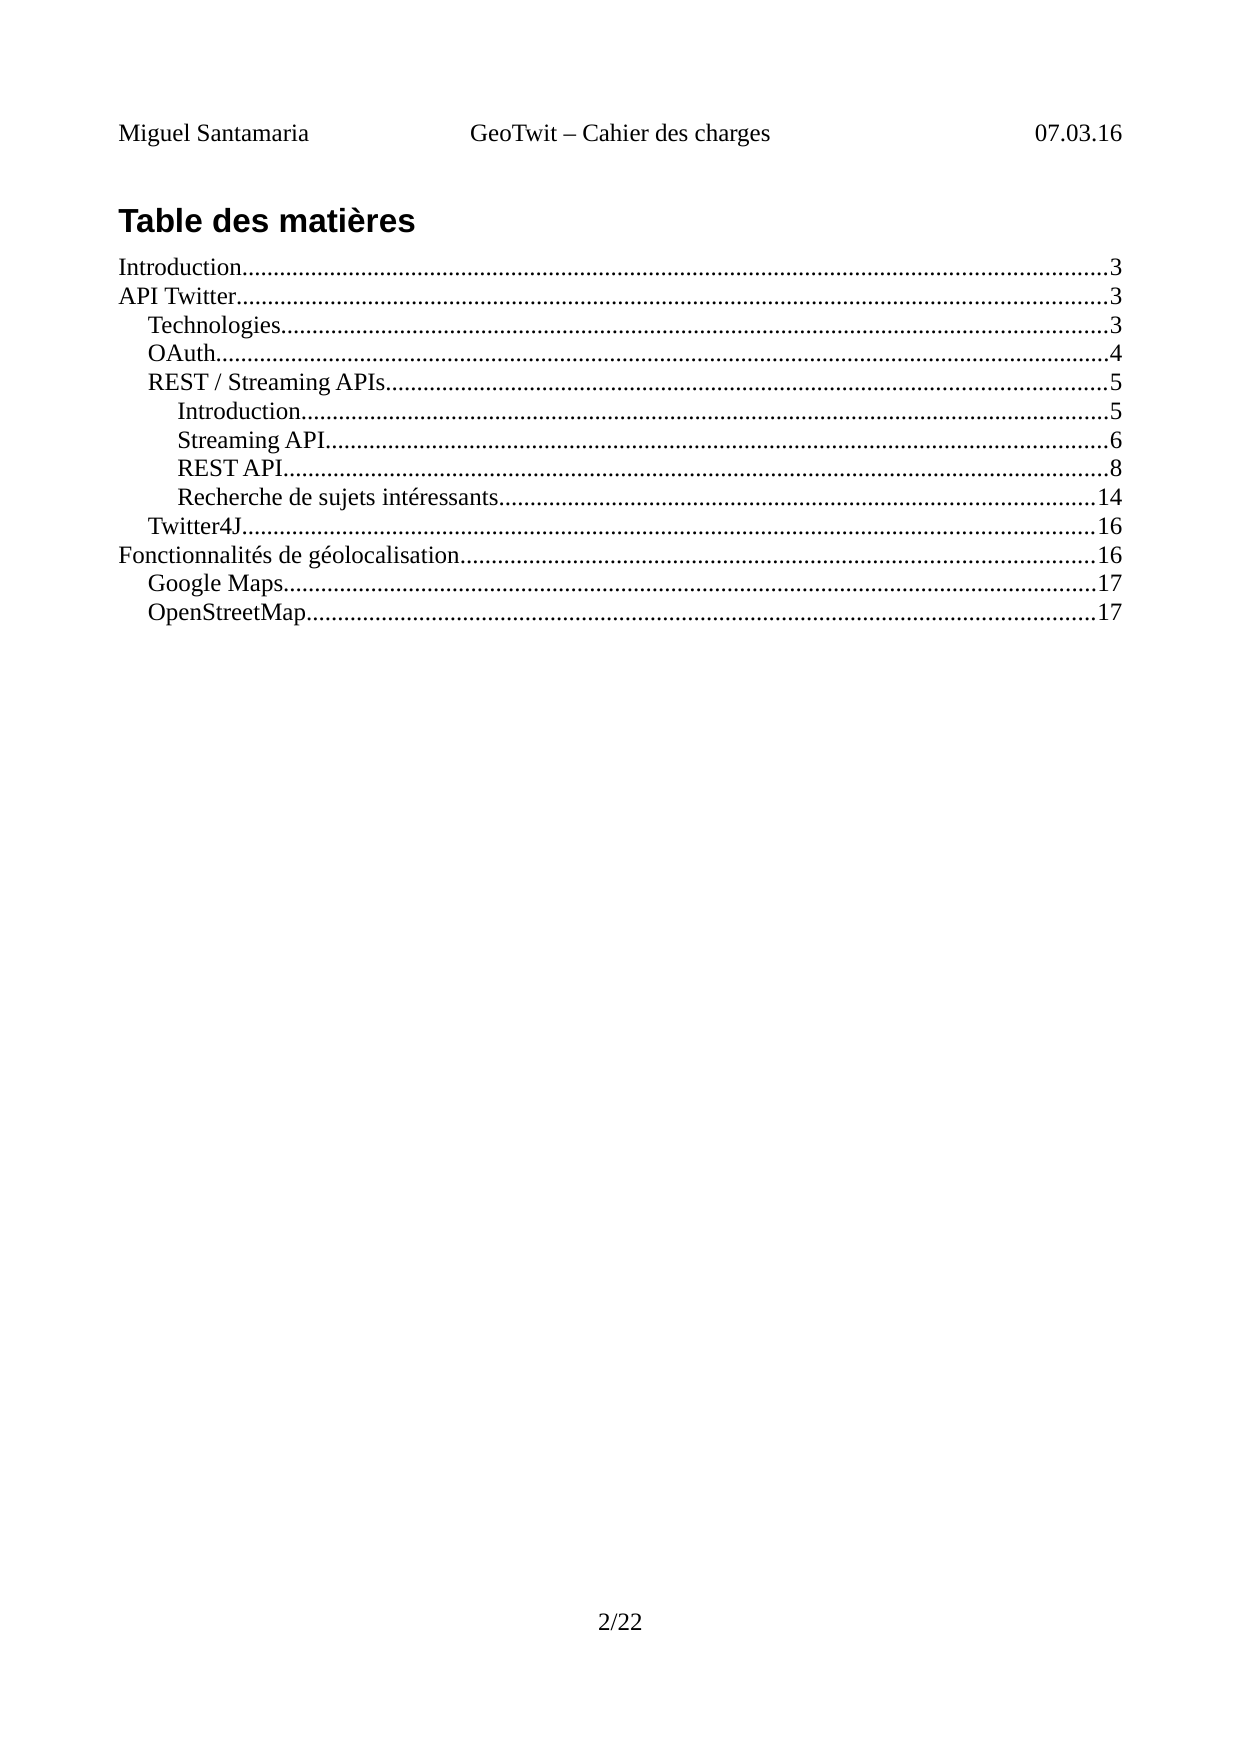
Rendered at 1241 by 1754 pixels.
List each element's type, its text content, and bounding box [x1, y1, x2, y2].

text Technologies 3 [148, 310, 1122, 338]
subtitle Table des matières [118, 201, 1122, 240]
text API Twitter 3 [118, 281, 1122, 310]
text REST / Streaming APIs 5 [148, 367, 1122, 396]
text Fonctionnalités de géolocalisation 16 [118, 540, 1122, 568]
text Streaming API 6 [177, 425, 1122, 453]
text Recherche de sujets intéressants 14 [177, 482, 1122, 511]
text Introduction 3 [118, 252, 1122, 281]
text Google Maps 17 [148, 568, 1122, 597]
text Introduction 5 [177, 396, 1122, 425]
text OpenStreetMap 17 [148, 597, 1122, 626]
text OAuth 4 [148, 338, 1122, 367]
text Twitter4J 16 [148, 511, 1122, 540]
text REST API 8 [177, 453, 1122, 482]
